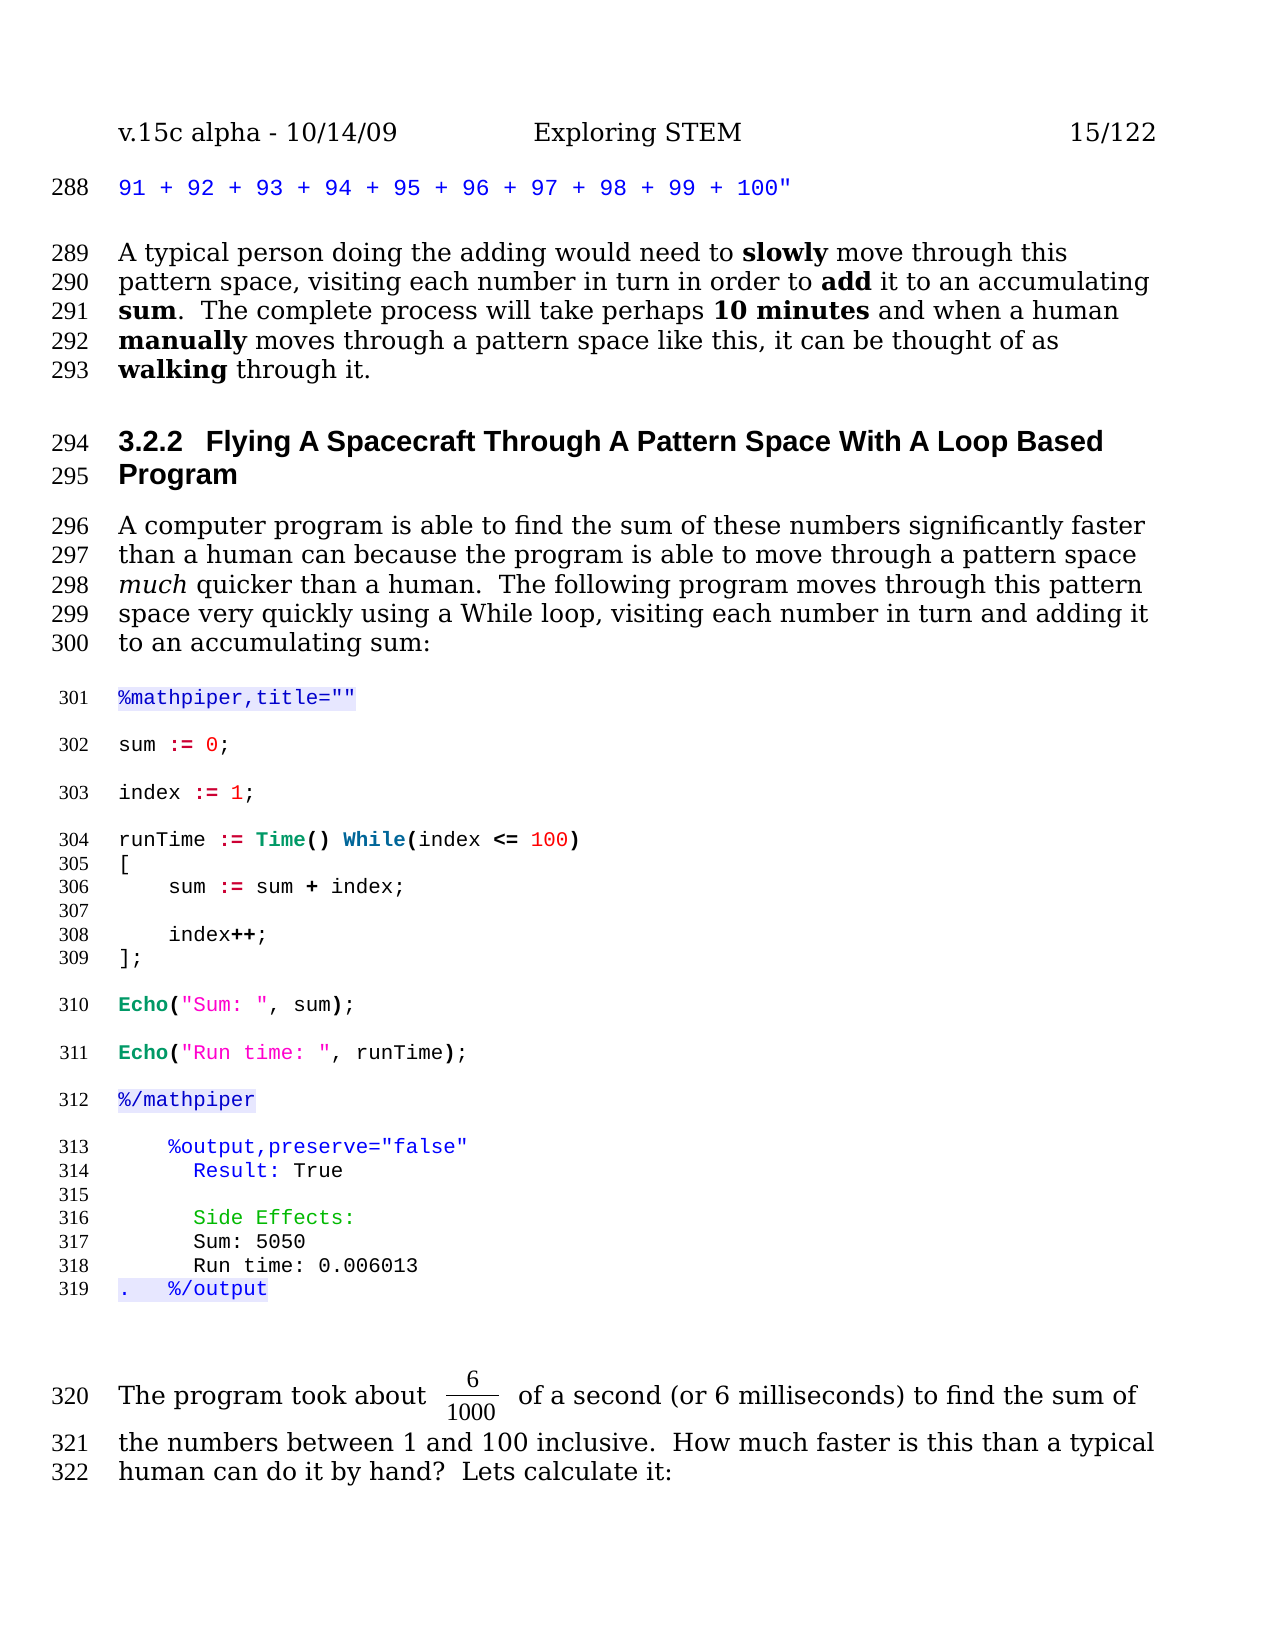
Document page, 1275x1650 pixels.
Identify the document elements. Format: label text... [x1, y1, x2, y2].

text sum := sum + index; [118, 876, 1157, 900]
text Side Effects: [118, 1207, 1157, 1231]
text The program took aboutof a second (or 6 milliseconds) to find the sum of the numbers between 1 and 100 inclusive. How much faster is this than a typical human can do it by hand? Lets calculate it: [118, 1364, 1157, 1486]
text sum := 0; [118, 734, 1157, 758]
text A computer program is able to find the sum of these numbers significantly faster than a human can because the program is able to move through a pattern space much quicker than a human. The following program moves through this pattern space very quickly using a While loop, visiting each number in turn and adding it to an accumulating sum: [118, 512, 1157, 657]
text [ [118, 853, 1157, 876]
text %/mathpiper [118, 1089, 1157, 1113]
text A typical person doing the adding would need to slowly move through this pattern space, visiting each number in turn in order to add it to an accumulating sum. The complete process will take perhaps 10 minutes and when a human manually moves through a pattern space like this, it can be thought of as walking through it. [118, 238, 1157, 384]
text 91 + 92 + 93 + 94 + 95 + 96 + 97 + 98 + 99 + 100" [118, 177, 1157, 203]
text %mathpiper,title="" [118, 687, 1157, 711]
text Echo("Run time: ", runTime); [118, 1042, 1157, 1065]
text Run time: 0.006013 [118, 1254, 1157, 1278]
text index := 1; [118, 782, 1157, 805]
subtitle Flying A Spacecraft Through A Pattern Space With A Loop Based Program [118, 423, 1157, 491]
text ]; [118, 947, 1157, 971]
text %output,preserve="false" [118, 1136, 1157, 1160]
text Sum: 5050 [118, 1231, 1157, 1254]
text Result: True [118, 1160, 1157, 1184]
text runTime := Time() While(index <= 100) [118, 829, 1157, 853]
text index++; [118, 923, 1157, 947]
text Echo("Sum: ", sum); [118, 994, 1157, 1018]
text . %/output [118, 1278, 1157, 1302]
